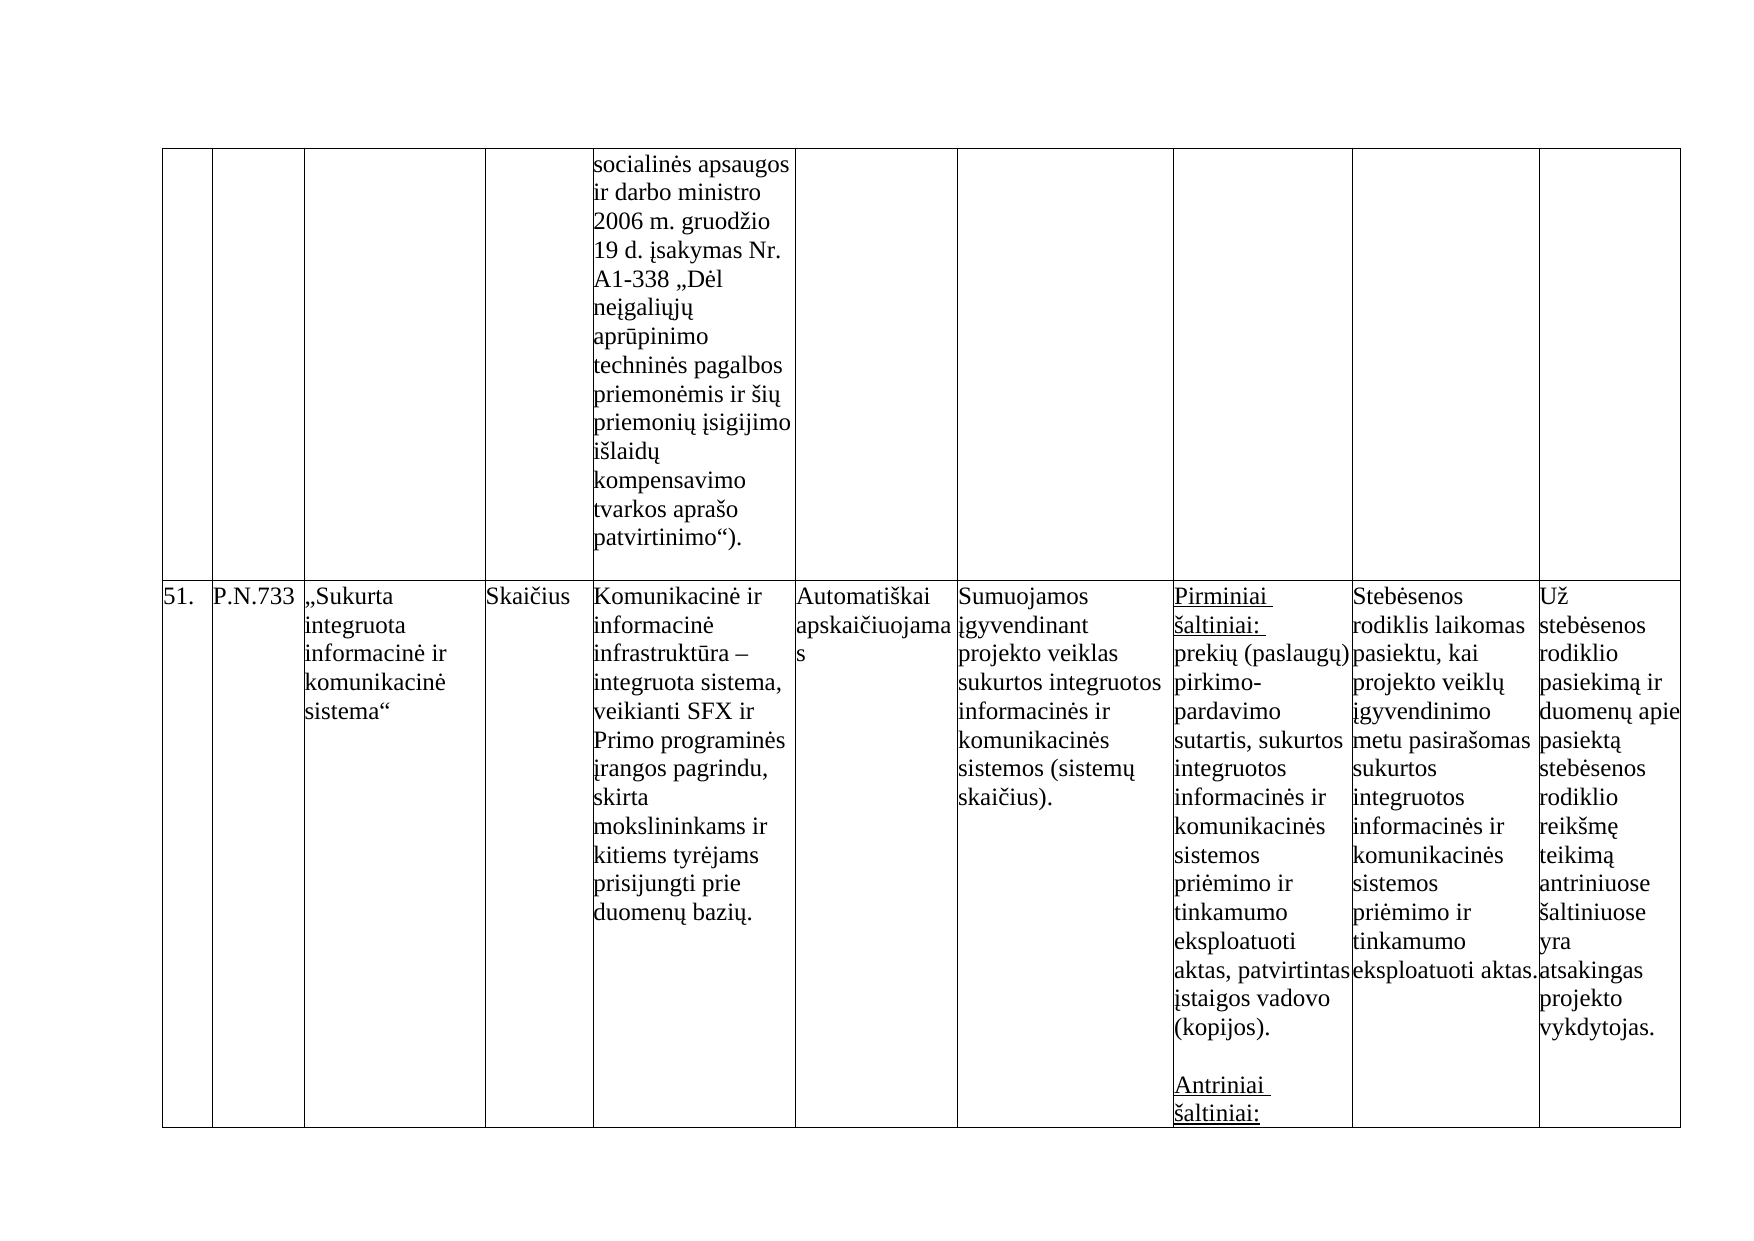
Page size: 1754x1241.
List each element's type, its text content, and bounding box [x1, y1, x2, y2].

table_cell Sumuojamos įgyvendinant projekto veiklas sukurtos integruotos informacinės ir komunikacinės sistemos (sistemų skaičius). [958, 581, 1173, 1127]
table_cell Automatiškai apskaičiuojamas [796, 581, 957, 1127]
table_cell P.N.733 [213, 581, 304, 1127]
table_cell 51. [163, 581, 212, 1127]
table_cell „Sukurta integruota informacinė ir komunikacinė sistema“ [305, 581, 485, 1127]
table_cell [305, 149, 485, 580]
table_cell Pirminiai šaltiniai: prekių (paslaugų) pirkimo-pardavimo sutartis, sukurtos integruotos informacinės ir komunikacinės sistemos priėmimo ir tinkamumo eksploatuoti aktas, patvirtintas įstaigos vadovo (kopijos). Antriniai šaltiniai: [1174, 581, 1352, 1127]
table_cell [486, 149, 593, 580]
table_cell [1174, 149, 1352, 580]
table_cell Stebėsenos rodiklis laikomas pasiektu, kai projekto veiklų įgyvendinimo metu pasirašomas sukurtos integruotos informacinės ir komunikacinės sistemos priėmimo ir tinkamumo eksploatuoti aktas. [1353, 581, 1539, 1127]
table_cell [958, 149, 1173, 580]
table_cell socialinės apsaugos ir darbo ministro 2006 m. gruodžio 19 d. įsakymas Nr. A1-338 „Dėl neįgaliųjų aprūpinimo techninės pagalbos priemonėmis ir šių priemonių įsigijimo išlaidų kompensavimo tvarkos aprašo patvirtinimo“). [594, 149, 795, 580]
table_cell Už stebėsenos rodiklio pasiekimą ir duomenų apie pasiektą stebėsenos rodiklio reikšmę teikimą antriniuose šaltiniuose yra atsakingas projekto vykdytojas. [1540, 581, 1680, 1127]
table_cell [796, 149, 957, 580]
table_cell Komunikacinė ir informacinė infrastruktūra – integruota sistema, veikianti SFX ir Primo programinės įrangos pagrindu, skirta mokslininkams ir kitiems tyrėjams prisijungti prie duomenų bazių. [594, 581, 795, 1127]
table_cell Skaičius [486, 581, 593, 1127]
table_cell [1540, 149, 1680, 580]
table_cell [1353, 149, 1539, 580]
table_cell [213, 149, 304, 580]
table_cell [163, 149, 212, 580]
